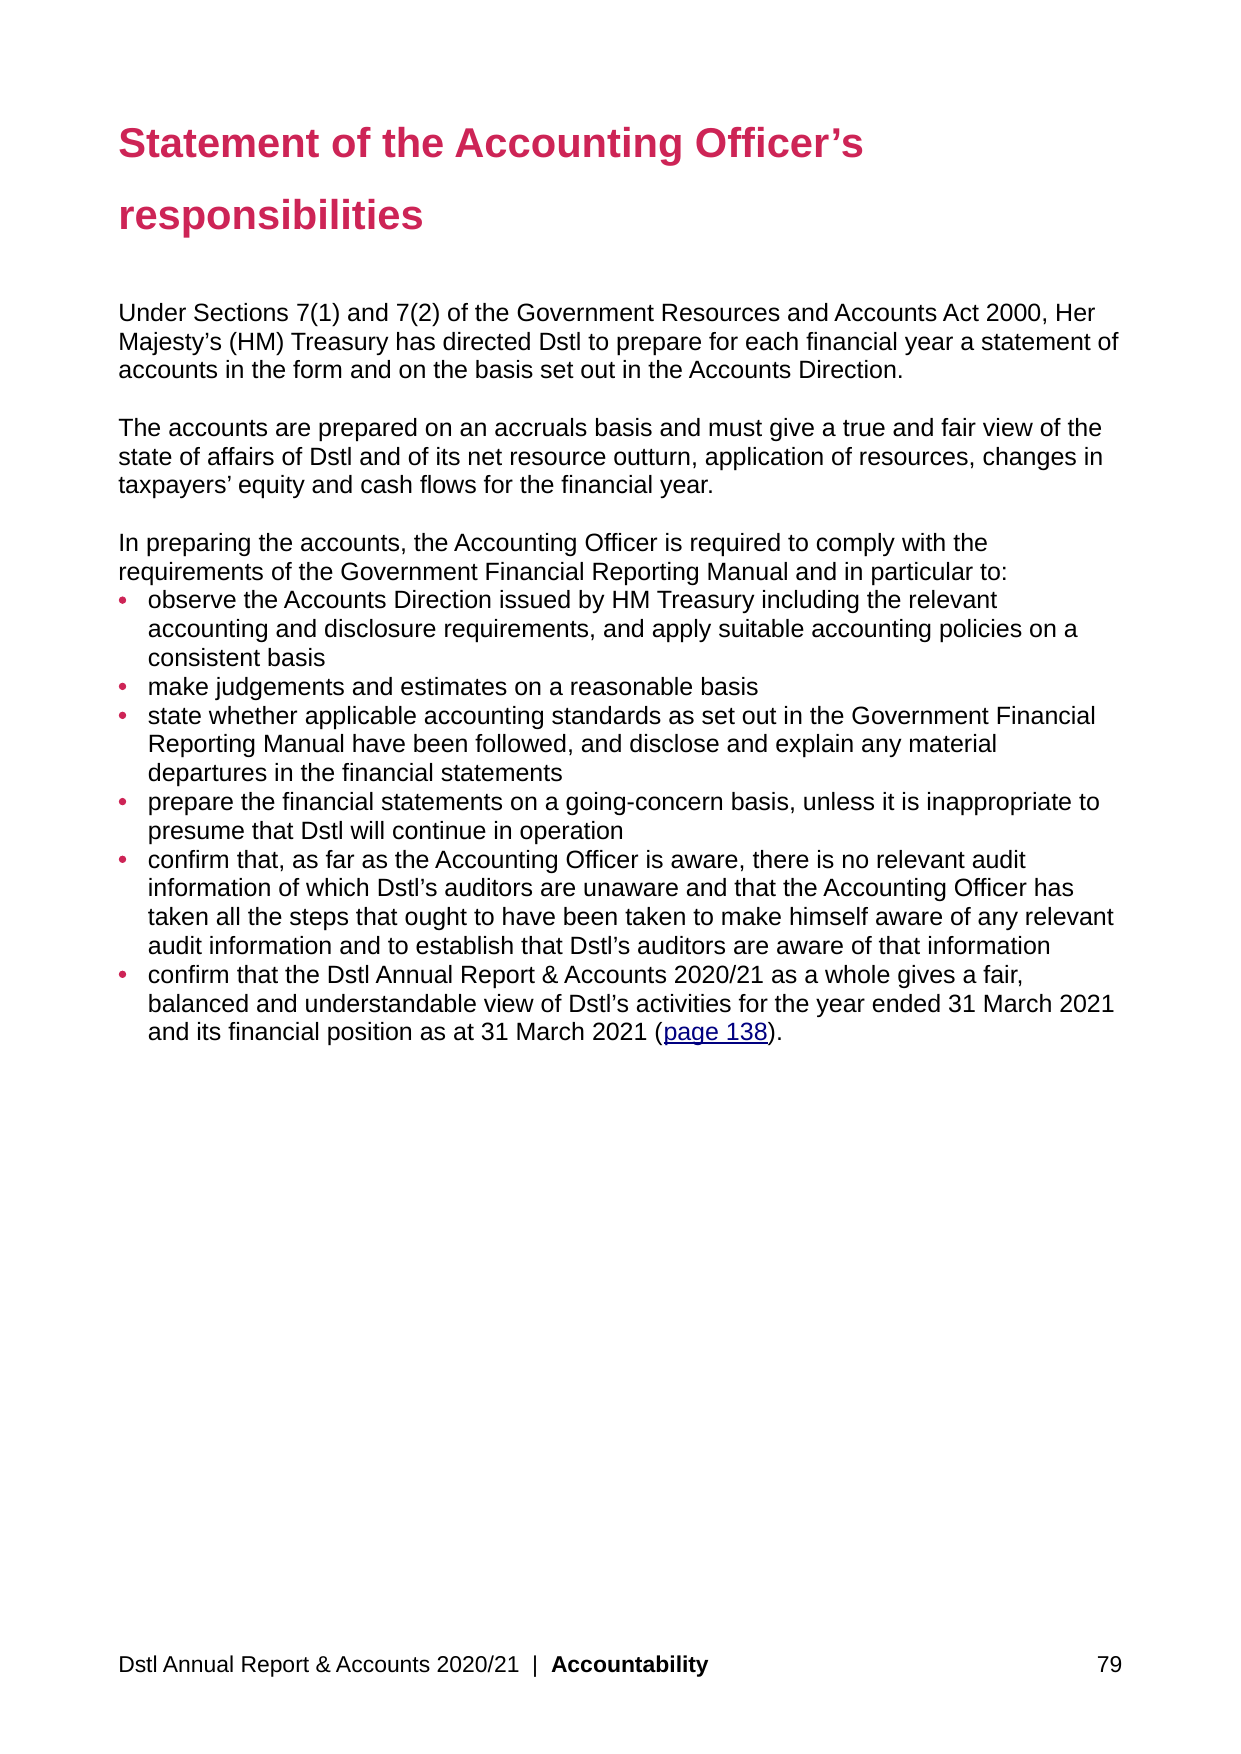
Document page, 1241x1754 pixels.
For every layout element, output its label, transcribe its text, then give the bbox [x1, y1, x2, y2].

subtitle Statement of the Accounting Officer’s responsibilities [118, 118, 1122, 238]
text The accounts are prepared on an accruals basis and must give a true and fair view of the state of affairs of Dstl and of its net resource outturn, application of resources, changes in taxpayers’ equity and cash flows for the financial year. [118, 413, 1122, 499]
text Under Sections 7(1) and 7(2) of the Government Resources and Accounts Act 2000, Her Majesty’s (HM) Treasury has directed Dstl to prepare for each financial year a statement of accounts in the form and on the basis set out in the Accounts Direction. [118, 298, 1122, 384]
list prepare the financial statements on a going-concern basis, unless it is inappropriate to presume that Dstl will continue in operation [118, 787, 1122, 844]
list observe the Accounts Direction issued by HM Treasury including the relevant accounting and disclosure requirements, and apply suitable accounting policies on a consistent basis [118, 585, 1122, 672]
list confirm that, as far as the Accounting Officer is aware, there is no relevant audit information of which Dstl’s auditors are unaware and that the Accounting Officer has taken all the steps that ought to have been taken to make himself aware of any relevant audit information and to establish that Dstl’s auditors are aware of that information [118, 844, 1122, 960]
list make judgements and estimates on a reasonable basis [118, 672, 1122, 701]
list confirm that the Dstl Annual Report & Accounts 2020/21 as a whole gives a fair, balanced and understandable view of Dstl’s activities for the year ended 31 March 2021 and its financial position as at 31 March 2021 (page 138). [118, 960, 1122, 1046]
list state whether applicable accounting standards as set out in the Government Financial Reporting Manual have been followed, and disclose and explain any material departures in the financial statements [118, 701, 1122, 787]
text In preparing the accounts, the Accounting Officer is required to comply with the requirements of the Government Financial Reporting Manual and in particular to: [118, 528, 1122, 585]
